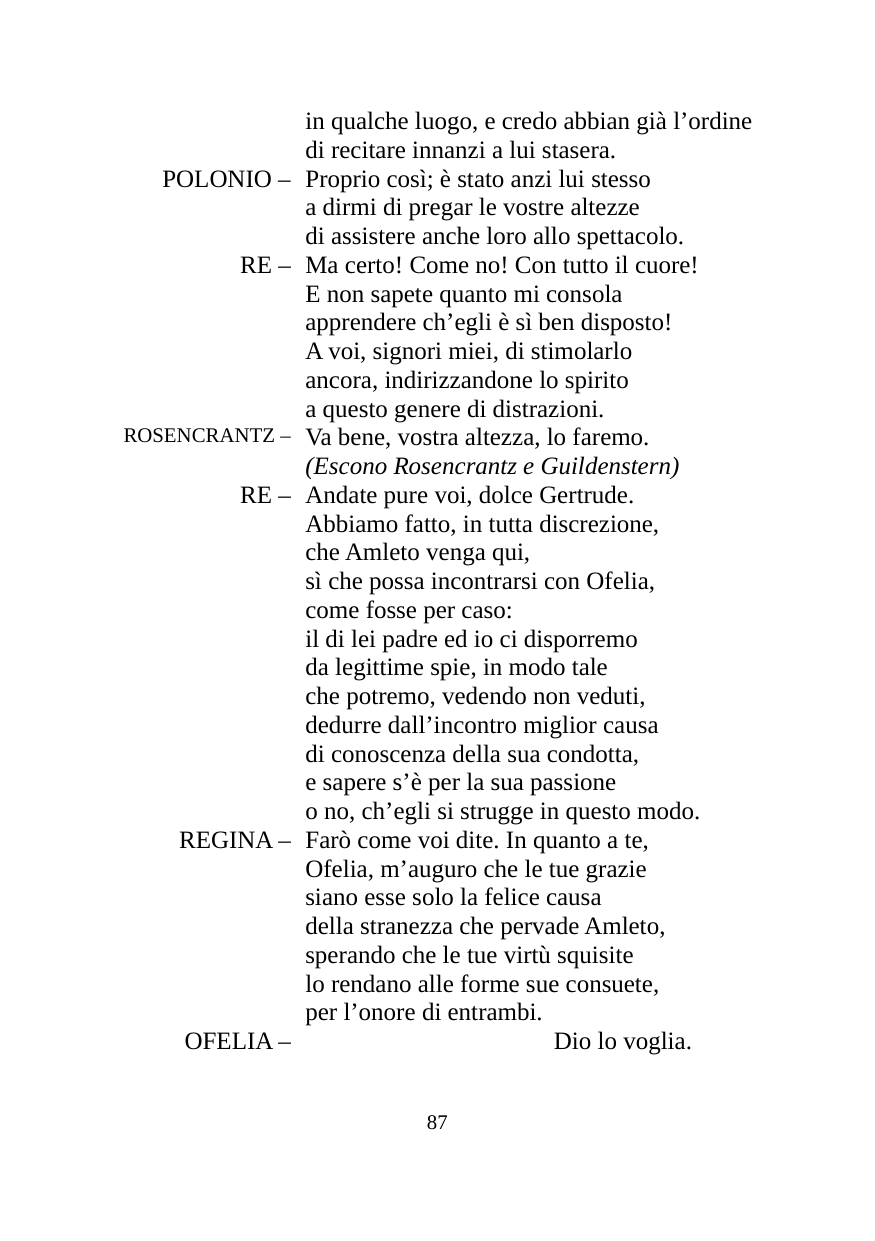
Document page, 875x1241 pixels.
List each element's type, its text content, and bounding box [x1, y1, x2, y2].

table_cell RE – [106, 250, 298, 422]
table_cell Proprio così; è stato anzi lui stesso a dirmi di pregar le vostre altezze di assistere anche loro allo spettacolo. [298, 164, 768, 250]
table_cell POLONIO – [106, 164, 298, 250]
table_cell [106, 106, 298, 164]
table_cell Dio lo voglia. [546, 1026, 768, 1055]
table_cell Andate pure voi, dolce Gertrude. Abbiamo fatto, in tutta discrezione, che Amleto venga qui, sì che possa incontrarsi con Ofelia, come fosse per caso: il di lei padre ed io ci disporremo da legittime spie, in modo tale che potremo, vedendo non veduti, dedurre dall’incontro miglior causa di conoscenza della sua condotta, e sapere s’è per la sua passione o no, ch’egli si strugge in questo modo. [298, 480, 768, 825]
table_cell in qualche luogo, e credo abbian già l’ordine di recitare innanzi a lui stasera. [298, 106, 768, 164]
table_cell OFELIA – [106, 1026, 298, 1055]
table_cell [298, 1026, 546, 1055]
table_cell RE – [106, 480, 298, 825]
table_cell REGINA – [106, 825, 298, 1026]
table_cell ROSENCRANTZ – [106, 423, 298, 480]
table_cell Ma certo! Come no! Con tutto il cuore! E non sapete quanto mi consola apprendere ch’egli è sì ben disposto! A voi, signori miei, di stimolarlo ancora, indirizzandone lo spirito a questo genere di distrazioni. [298, 250, 768, 422]
table_cell Va bene, vostra altezza, lo faremo. (Escono Rosencrantz e Guildenstern) [298, 423, 768, 480]
table_cell Farò come voi dite. In quanto a te, Ofelia, m’auguro che le tue grazie siano esse solo la felice causa della stranezza che pervade Amleto, sperando che le tue virtù squisite lo rendano alle forme sue consuete, per l’onore di entrambi. [298, 825, 768, 1026]
